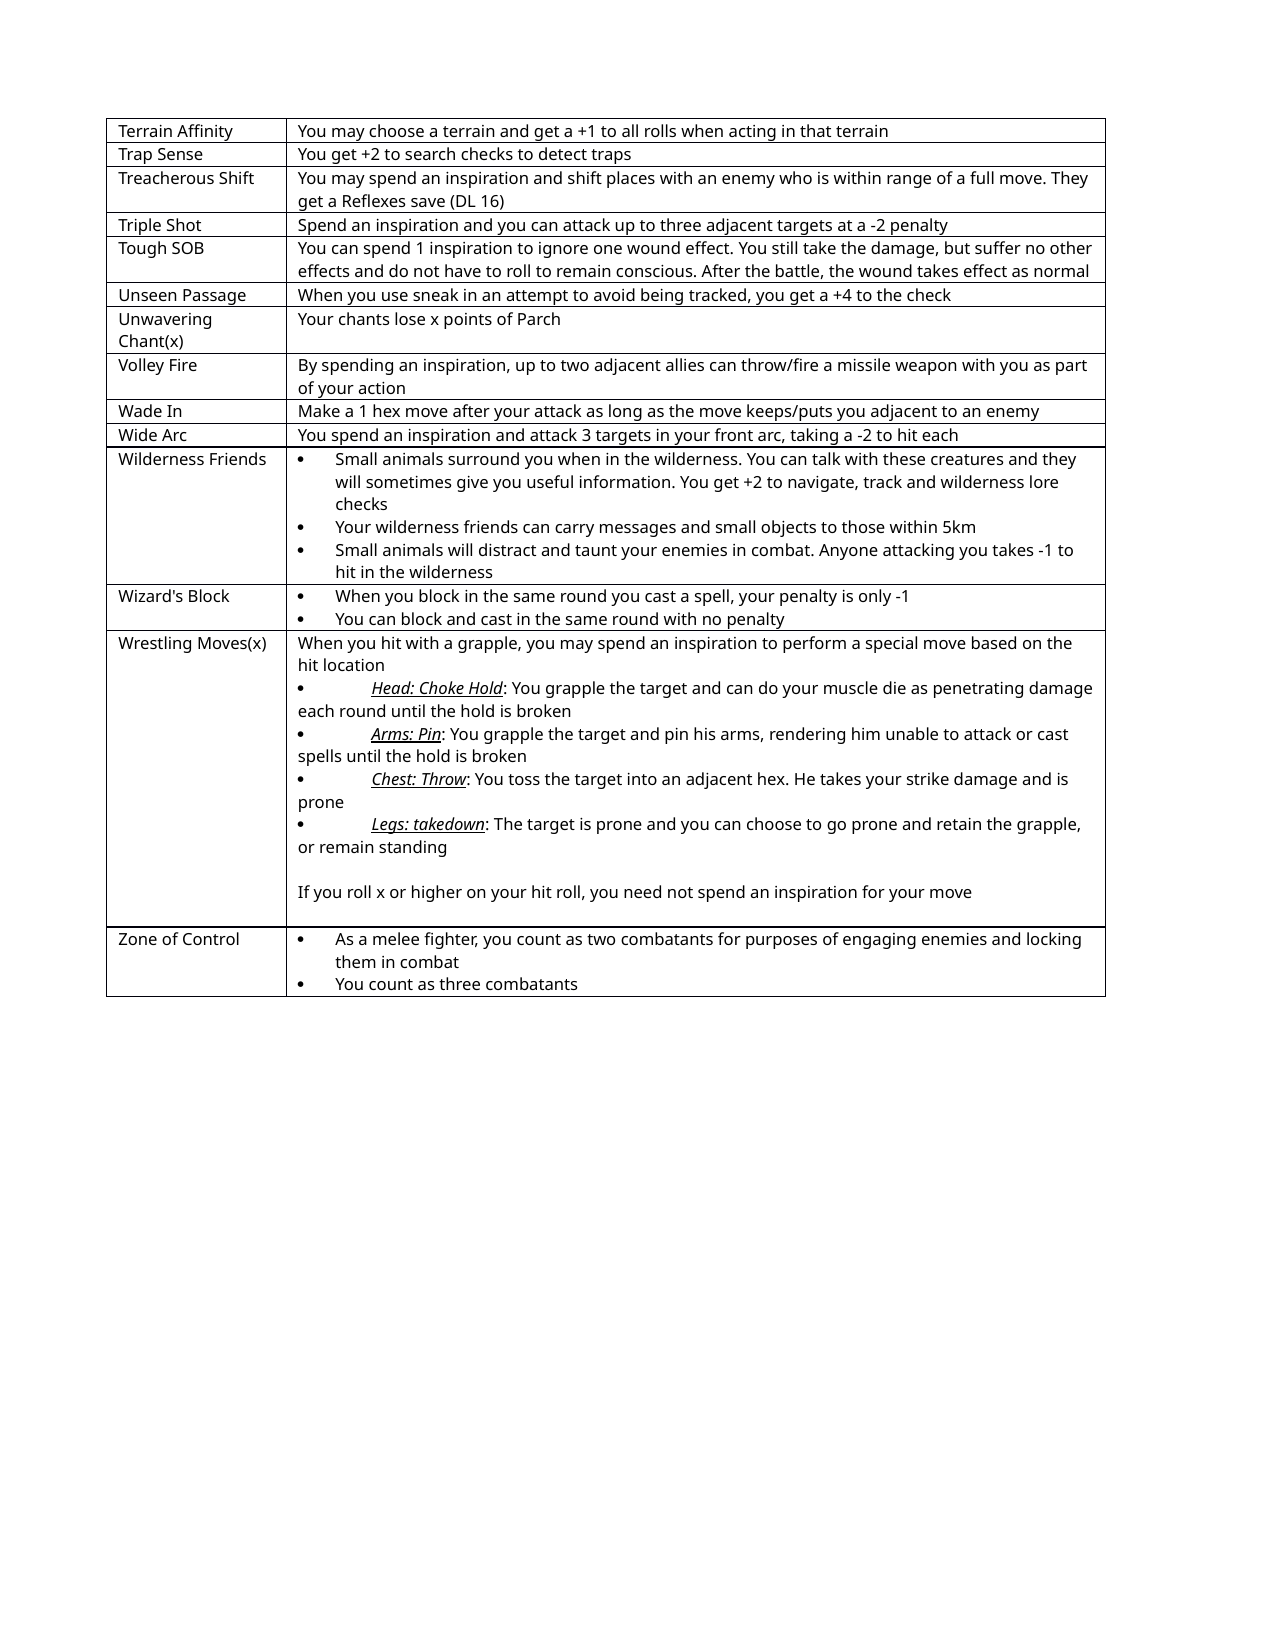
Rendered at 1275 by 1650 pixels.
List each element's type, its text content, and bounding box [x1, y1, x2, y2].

table_cell You may choose a terrain and get a +1 to all rolls when acting in that terrain [287, 119, 1105, 142]
table_cell When you use sneak in an attempt to avoid being tracked, you get a +4 to the check [287, 283, 1105, 306]
table_cell Treacherous Shift [107, 167, 286, 212]
table_cell Terrain Affinity [107, 119, 286, 142]
table_cell Unseen Passage [107, 283, 286, 306]
table_cell Wide Arc [107, 424, 286, 446]
table_cell Tough SOB [107, 237, 286, 282]
table_cell Volley Fire [107, 354, 286, 399]
table_cell Wrestling Moves(x) [107, 631, 286, 926]
table_cell Triple Shot [107, 213, 286, 236]
table_cell Your chants lose x points of Parch [287, 307, 1105, 352]
table_cell You may spend an inspiration and shift places with an enemy who is within range of a full move. They get a Reflexes save (DL 16) [287, 167, 1105, 212]
table_cell Wade In [107, 400, 286, 423]
table_cell When you hit with a grapple, you may spend an inspiration to perform a special move based on the hit location Head: Choke Hold: You grapple the target and can do your muscle die as penetrating damage each round until the hold is broken Arms: Pin: You grapple the target and pin his arms, rendering him unable to attack or cast spells until the hold is broken Chest: Throw: You toss the target into an adjacent hex. He takes your strike damage and is prone Legs: takedown: The target is prone and you can choose to go prone and retain the grapple, or remain standing If you roll x or higher on your hit roll, you need not spend an inspiration for your move [287, 631, 1105, 926]
table_cell Make a 1 hex move after your attack as long as the move keeps/puts you adjacent to an enemy [287, 400, 1105, 423]
table_cell Small animals surround you when in the wilderness. You can talk with these creatures and they will sometimes give you useful information. You get +2 to navigate, track and wilderness lore checks Your wilderness friends can carry messages and small objects to those within 5km Small animals will distract and taunt your enemies in combat. Anyone attacking you takes -1 to hit in the wilderness [287, 448, 1105, 584]
table_cell By spending an inspiration, up to two adjacent allies can throw/fire a missile weapon with you as part of your action [287, 354, 1105, 399]
table_cell Zone of Control [107, 928, 286, 996]
table_cell You can spend 1 inspiration to ignore one wound effect. You still take the damage, but suffer no other effects and do not have to roll to remain conscious. After the battle, the wound takes effect as normal [287, 237, 1105, 282]
table_cell When you block in the same round you cast a spell, your penalty is only -1 You can block and cast in the same round with no penalty [287, 585, 1105, 630]
table_cell Wizard's Block [107, 585, 286, 630]
table_cell Unwavering Chant(x) [107, 307, 286, 352]
table_cell You get +2 to search checks to detect traps [287, 143, 1105, 166]
table_cell You spend an inspiration and attack 3 targets in your front arc, taking a -2 to hit each [287, 424, 1105, 446]
table_cell Trap Sense [107, 143, 286, 166]
table_cell As a melee fighter, you count as two combatants for purposes of engaging enemies and locking them in combat You count as three combatants [287, 928, 1105, 996]
table_cell Spend an inspiration and you can attack up to three adjacent targets at a -2 penalty [287, 213, 1105, 236]
table_cell Wilderness Friends [107, 448, 286, 584]
